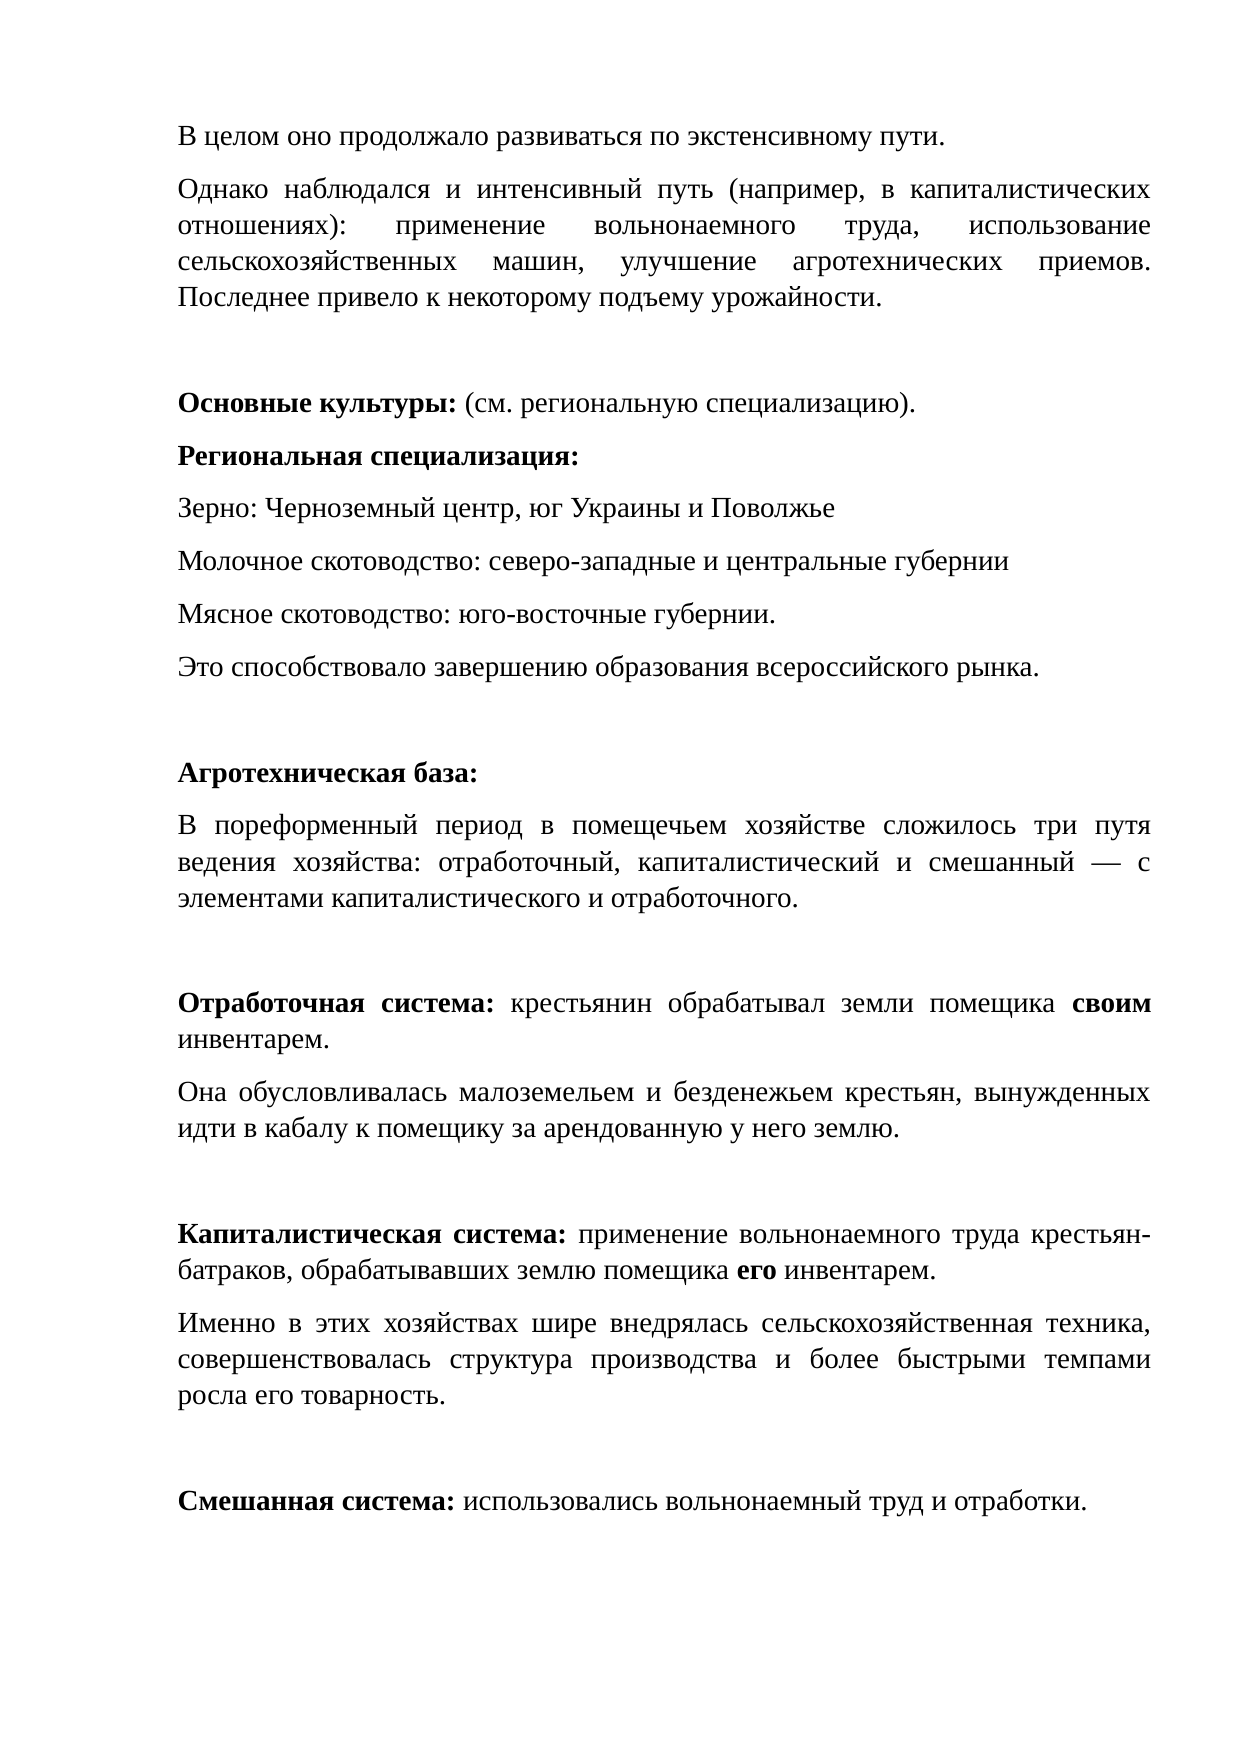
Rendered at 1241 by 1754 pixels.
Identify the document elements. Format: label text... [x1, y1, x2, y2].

text В пореформенный период в помещечьем хозяйстве сложилось три путя ведения хозяйства: отработочный, капиталистический и смешанный — с элементами капиталистического и отработочного. [177, 807, 1152, 913]
text Агротехническая база: [177, 755, 1152, 788]
text Основные культуры: (см. региональную специализацию). [177, 385, 1152, 418]
text Мясное скотоводство: юго-восточные губернии. [177, 596, 1152, 630]
text Зерно: Черноземный центр, юг Украины и Поволжье [177, 491, 1152, 524]
text Смешанная система: использовались вольнонаемный труд и отработки. [177, 1483, 1152, 1517]
text Однако наблюдался и интенсивный путь (например, в капиталистических отношениях): применение вольнонаемного труда, использование сельскохозяйственных машин, улучшение агротехнических приемов. Последнее привело к некоторому подъему урожайности. [177, 171, 1152, 313]
text Именно в этих хозяйствах шире внедрялась сельскохозяйственная техника, совершенствовалась структура производства и более быстрыми темпами росла его товарность. [177, 1305, 1152, 1411]
text Капиталистическая система: применение вольнонаемного труда крестьян-батраков, обрабатывавших землю помещика его инвентарем. [177, 1216, 1152, 1286]
text Региональная специализация: [177, 438, 1152, 471]
text Это способствовало завершению образования всероссийского рынка. [177, 649, 1152, 683]
text В целом оно продолжало развиваться по экстенсивному пути. [177, 118, 1152, 152]
text Молочное скотоводство: северо-западные и центральные губернии [177, 543, 1152, 577]
text Она обусловливалась малоземельем и безденежьем крестьян, вынужденных идти в кабалу к помещику за арендованную у него землю. [177, 1074, 1152, 1144]
text Отработочная система: крестьянин обрабатывал земли помещика своим инвентарем. [177, 985, 1152, 1055]
